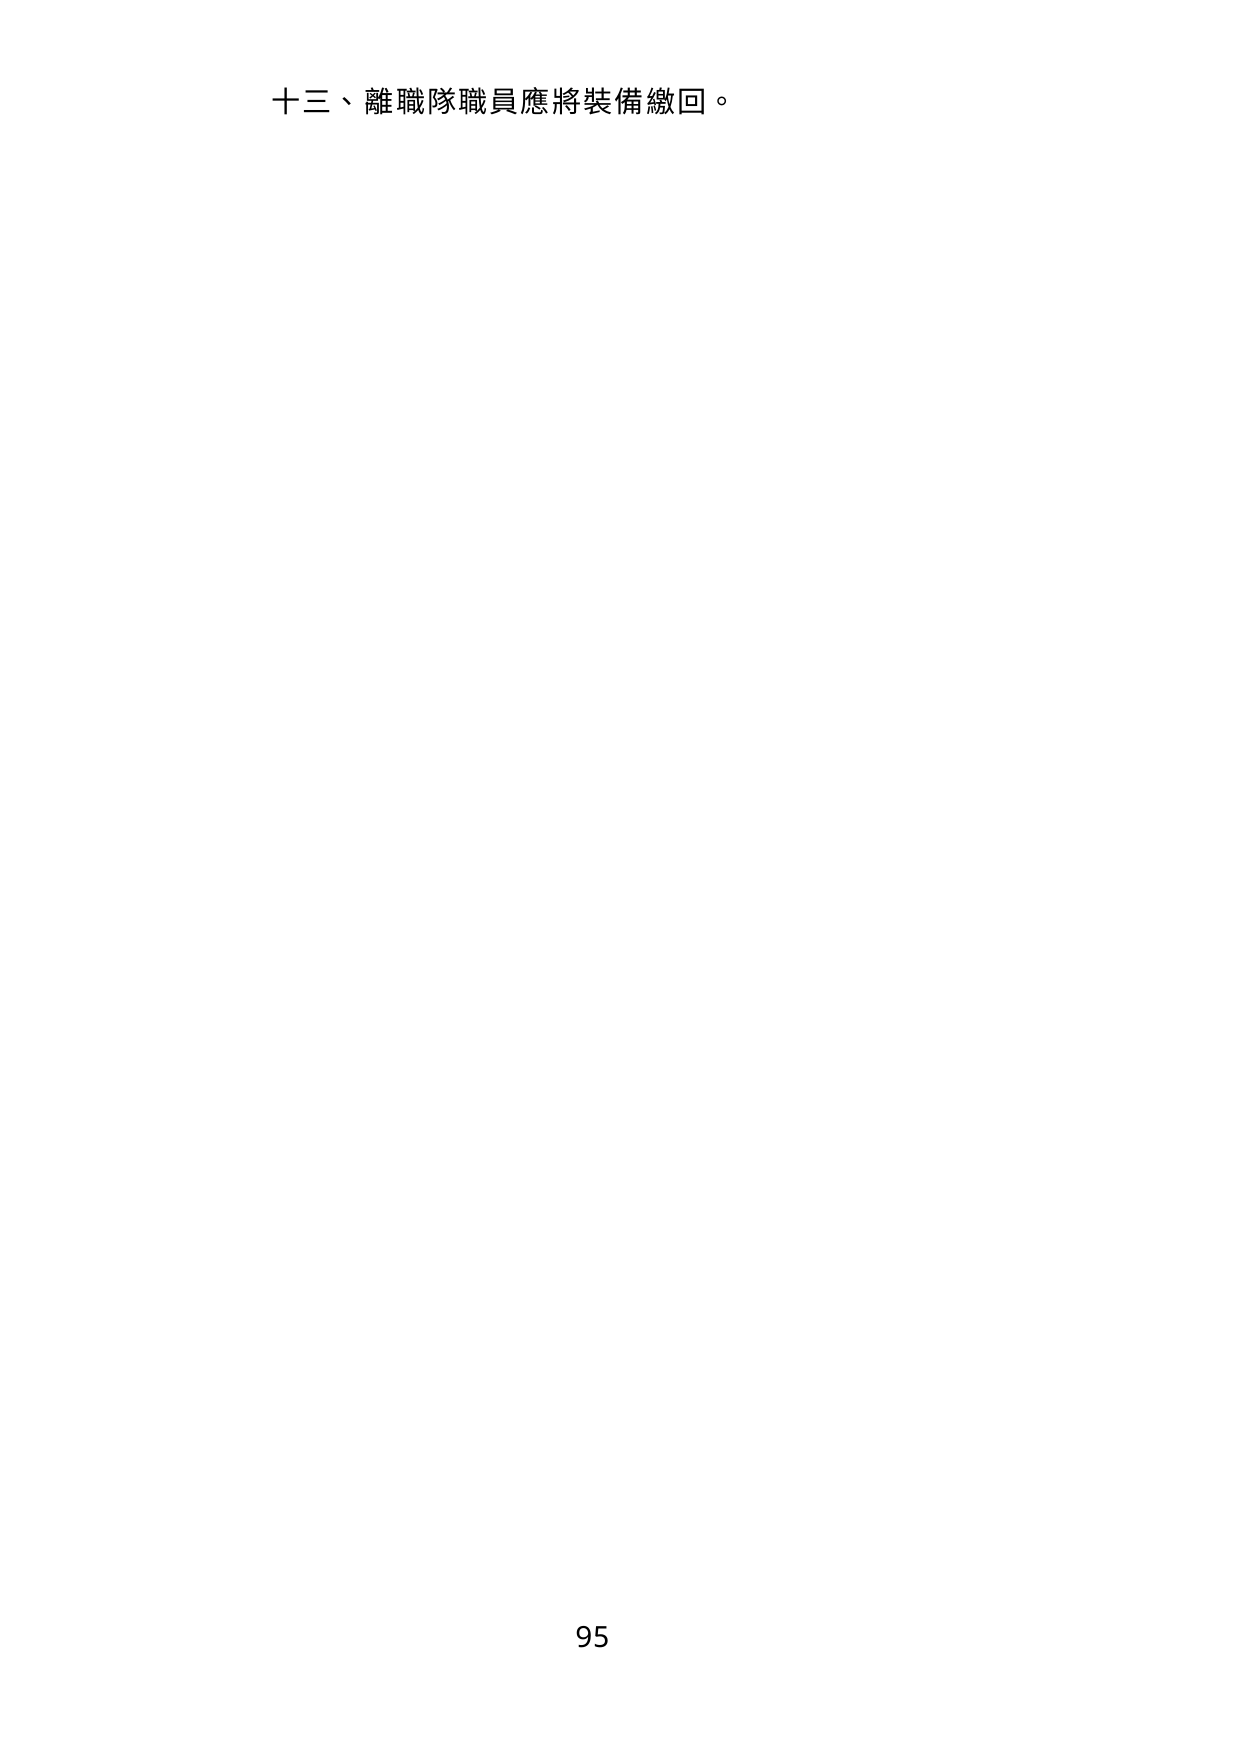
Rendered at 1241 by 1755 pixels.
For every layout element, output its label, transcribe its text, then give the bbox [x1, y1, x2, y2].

text 十三、離職隊職員應將裝備繳回。 [261, 58, 1124, 120]
